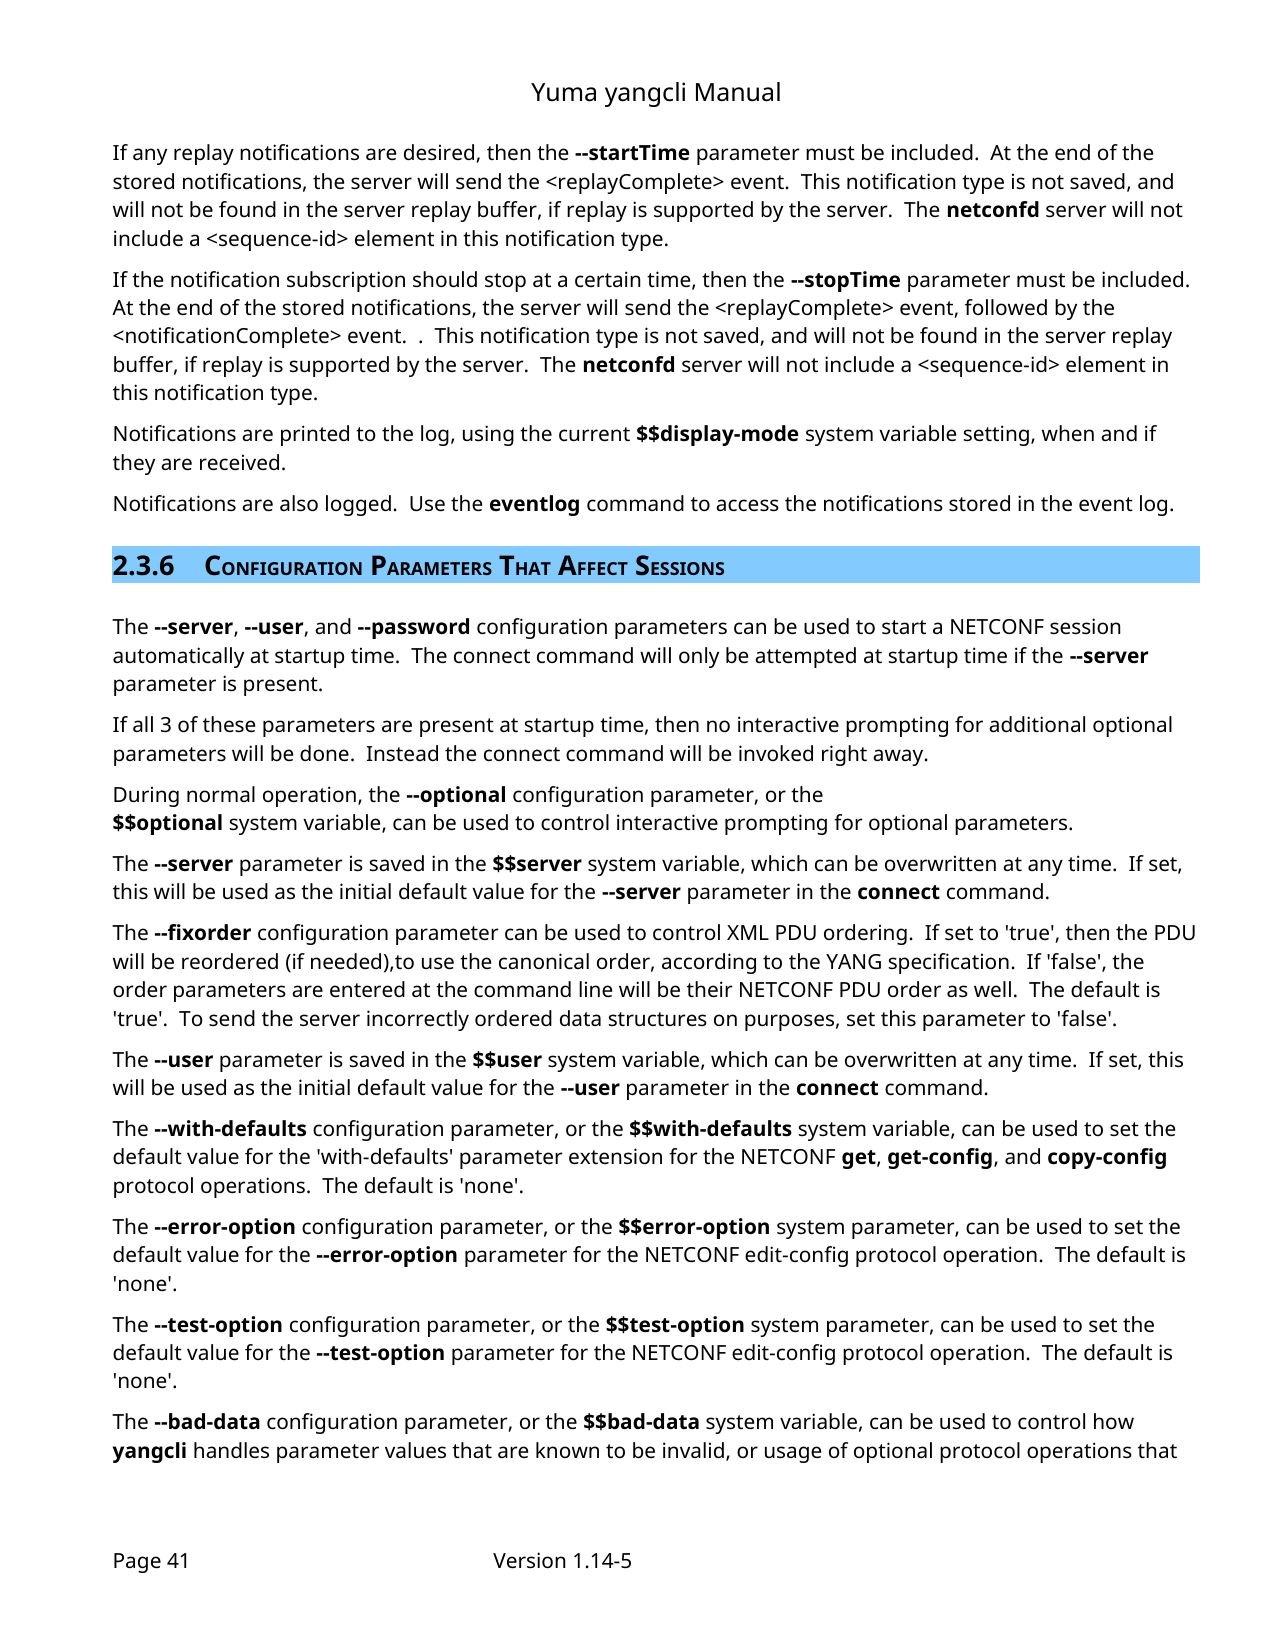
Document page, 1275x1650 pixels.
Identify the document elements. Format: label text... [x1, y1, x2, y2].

text The --server parameter is saved in the $$server system variable, which can be overwritten at any time. If set, this will be used as the initial default value for the --server parameter in the connect command. [112, 849, 1200, 906]
text The --fixorder configuration parameter can be used to control XML PDU ordering. If set to 'true', then the PDU will be reordered (if needed),to use the canonical order, according to the YANG specification. If 'false', the order parameters are entered at the command line will be their NETCONF PDU order as well. The default is 'true'. To send the server incorrectly ordered data structures on purposes, set this parameter to 'false'. [112, 918, 1200, 1032]
text During normal operation, the --optional configuration parameter, or the $$optional system variable, can be used to control interactive prompting for optional parameters. [112, 780, 1200, 837]
text If the notification subscription should stop at a certain time, then the --stopTime parameter must be included. At the end of the stored notifications, the server will send the <replayComplete> event, followed by the <notificationComplete> event. . This notification type is not saved, and will not be found in the server replay buffer, if replay is supported by the server. The netconfd server will not include a <sequence-id> element in this notification type. [112, 265, 1200, 407]
text The --with-defaults configuration parameter, or the $$with-defaults system variable, can be used to set the default value for the 'with-defaults' parameter extension for the NETCONF get, get-config, and copy-config protocol operations. The default is 'none'. [112, 1114, 1200, 1199]
text If all 3 of these parameters are present at startup time, then no interactive prompting for additional optional parameters will be done. Instead the connect command will be invoked right away. [112, 710, 1200, 767]
text If any replay notifications are desired, then the --startTime parameter must be included. At the end of the stored notifications, the server will send the <replayComplete> event. This notification type is not saved, and will not be found in the server replay buffer, if replay is supported by the server. The netconfd server will not include a <sequence-id> element in this notification type. [112, 138, 1200, 252]
text The --user parameter is saved in the $$user system variable, which can be overwritten at any time. If set, this will be used as the initial default value for the --user parameter in the connect command. [112, 1045, 1200, 1102]
text Notifications are printed to the log, using the current $$display-mode system variable setting, when and if they are received. [112, 419, 1200, 476]
text The --error-option configuration parameter, or the $$error-option system parameter, can be used to set the default value for the --error-option parameter for the NETCONF edit-config protocol operation. The default is 'none'. [112, 1212, 1200, 1297]
text The --bad-data configuration parameter, or the $$bad-data system variable, can be used to control how yangcli handles parameter values that are known to be invalid, or usage of optional protocol operations that [112, 1407, 1200, 1464]
subtitle Configuration Parameters That Affect Sessions [112, 546, 1200, 583]
text The --test-option configuration parameter, or the $$test-option system parameter, can be used to set the default value for the --test-option parameter for the NETCONF edit-config protocol operation. The default is 'none'. [112, 1310, 1200, 1395]
text Notifications are also logged. Use the eventlog command to access the notifications stored in the event log. [112, 489, 1200, 517]
text The --server, --user, and --password configuration parameters can be used to start a NETCONF session automatically at startup time. The connect command will only be attempted at startup time if the --server parameter is present. [112, 612, 1200, 698]
